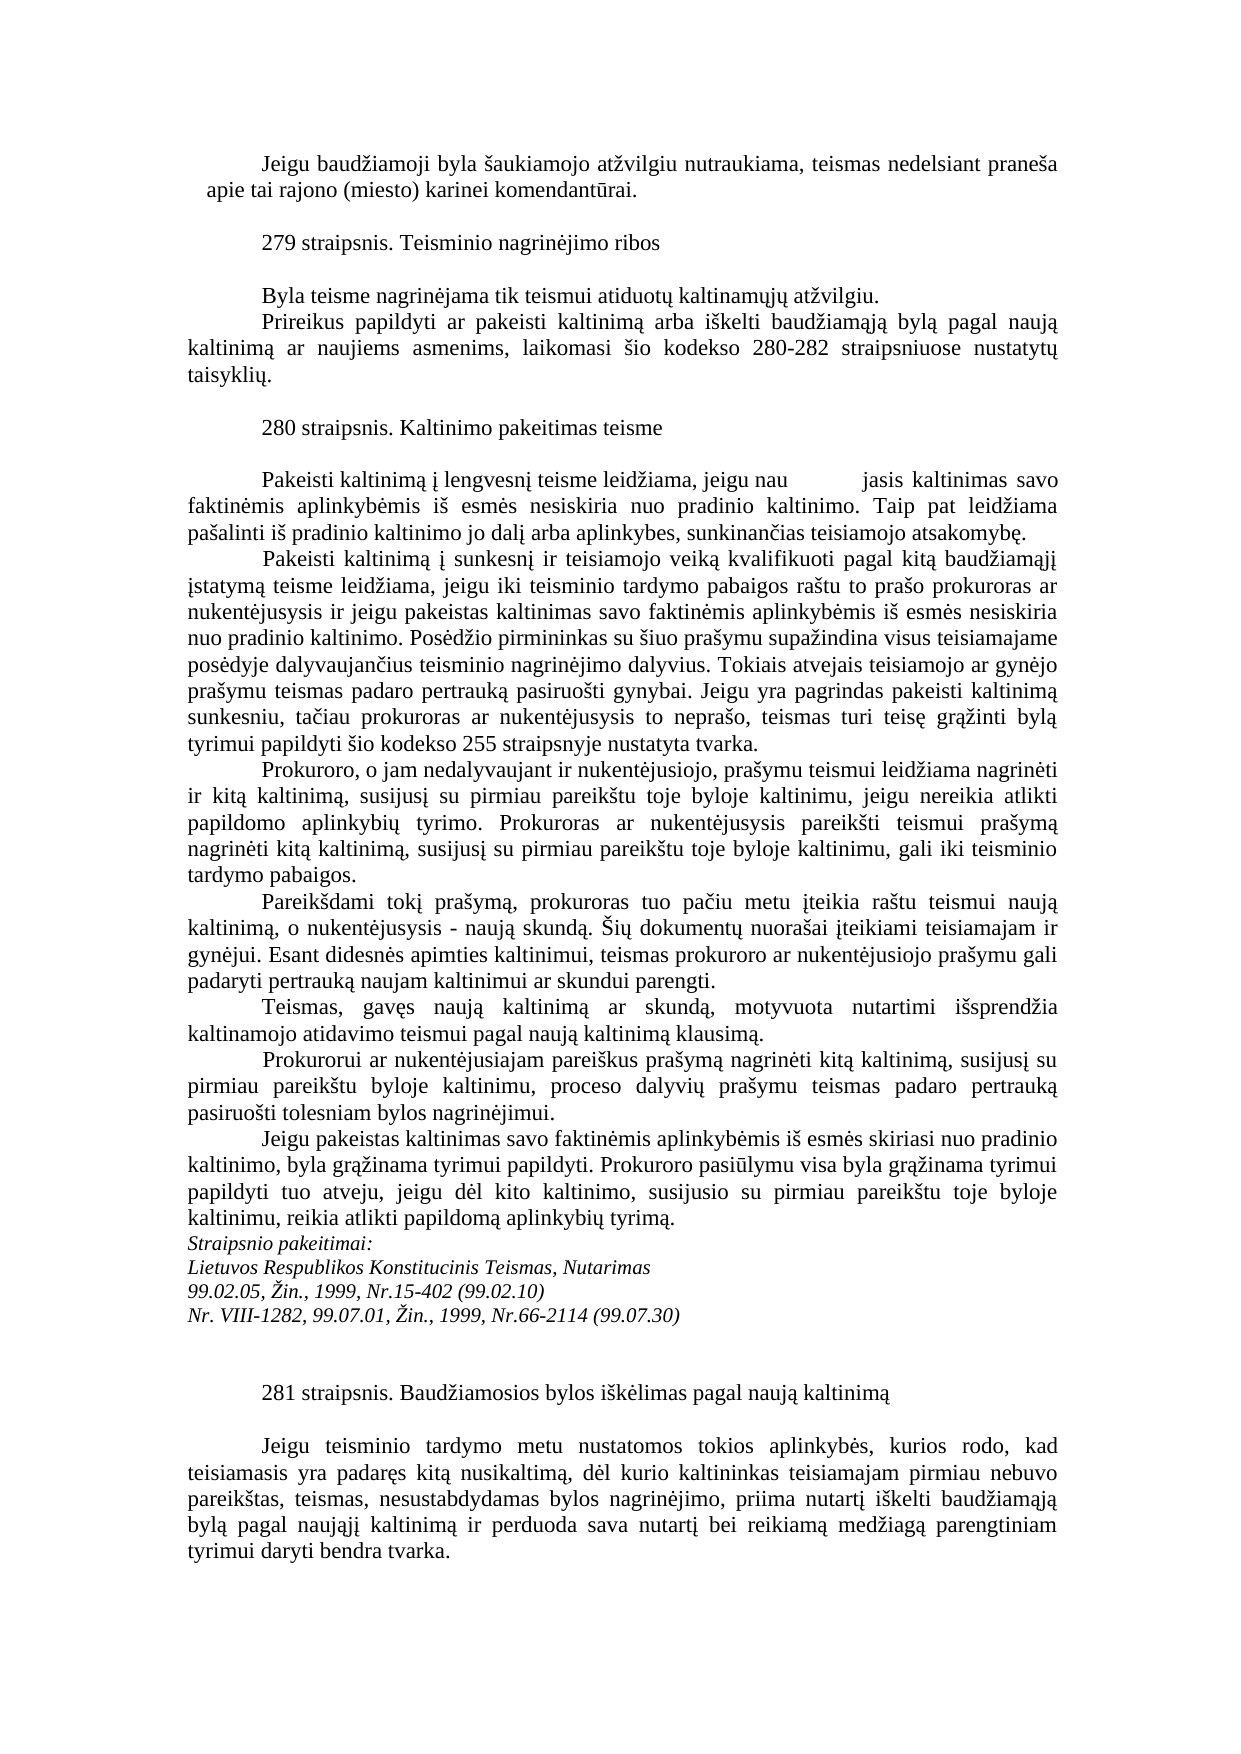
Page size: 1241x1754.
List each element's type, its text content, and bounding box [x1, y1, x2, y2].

text Prokuroro, o jam nedalyvaujant ir nukentėjusiojo, prašymu teismui leidžiama nagrinėti ir kitą kaltinimą, susijusį su pirmiau pareikštu toje byloje kaltinimu, jeigu nereikia atlikti papildomo aplinkybių tyrimo. Prokuroras ar nukentėjusysis pareikšti teismui prašymą nagrinėti kitą kaltinimą, susijusį su pirmiau pareikštu toje byloje kaltinimu, gali iki teisminio tardymo pabaigos. [187, 756, 1059, 888]
text Pakeisti kaltinimą į sunkesnį ir teisiamojo veiką kvalifikuoti pagal kitą baudžiamąjį įstatymą teisme leidžiama, jeigu iki teisminio tardymo pabaigos raštu to prašo prokuroras ar nukentėjusysis ir jeigu pakeistas kaltinimas savo faktinėmis aplinkybėmis iš esmės nesiskiria nuo pradinio kaltinimo. Posėdžio pirmininkas su šiuo prašymu supažindina visus teisiamajame posėdyje dalyvaujančius teisminio nagrinėjimo dalyvius. Tokiais atvejais teisiamojo ar gynėjo prašymu teismas padaro pertrauką pasiruošti gynybai. Jeigu yra pagrindas pakeisti kaltinimą sunkesniu, tačiau prokuroras ar nukentėjusysis to neprašo, teismas turi teisę grąžinti bylą tyrimui papildyti šio kodekso 255 straipsnyje nustatyta tvarka. [187, 545, 1059, 756]
text Jeigu baudžiamoji byla šaukiamojo atžvilgiu nutraukiama, teismas nedelsiant praneša apie tai rajono (miesto) karinei komendantūrai. [206, 150, 1059, 203]
text Nr. VIII-1282, 99.07.01, Žin., 1999, Nr.66-2114 (99.07.30) [187, 1303, 1059, 1327]
text 279 straipsnis. Teisminio nagrinėjimo ribos [187, 229, 1059, 255]
text 99.02.05, Žin., 1999, Nr.15-402 (99.02.10) [187, 1279, 1059, 1303]
text Teismas, gavęs naują kaltinimą ar skundą, motyvuota nutartimi išsprendžia kaltinamojo atidavimo teismui pagal naują kaltinimą klausimą. [187, 993, 1059, 1046]
text Prireikus papildyti ar pakeisti kaltinimą arba iškelti baudžiamąją bylą pagal naują kaltinimą ar naujiems asmenims, laikomasi šio kodekso 280-282 straipsniuose nustatytų taisyklių. [187, 308, 1059, 387]
text Pakeisti kaltinimą į lengvesnį teisme leidžiama, jeigu nau jasis kaltinimas savo faktinėmis aplinkybėmis iš esmės nesiskiria nuo pradinio kaltinimo. Taip pat leidžiama pašalinti iš pradinio kaltinimo jo dalį arba aplinkybes, sunkinančias teisiamojo atsakomybę. [187, 466, 1059, 545]
text Straipsnio pakeitimai: [187, 1231, 1059, 1254]
text 280 straipsnis. Kaltinimo pakeitimas teisme [187, 413, 1059, 440]
text Jeigu teisminio tardymo metu nustatomos tokios aplinkybės, kurios rodo, kad teisiamasis yra padaręs kitą nusikaltimą, dėl kurio kaltininkas teisiamajam pirmiau nebuvo pareikštas, teismas, nesustabdydamas bylos nagrinėjimo, priima nutartį iškelti baudžiamąją bylą pagal naująjį kaltinimą ir perduoda sava nutartį bei reikiamą medžiagą parengtiniam tyrimui daryti bendra tvarka. [187, 1432, 1059, 1564]
text Prokurorui ar nukentėjusiajam pareiškus prašymą nagrinėti kitą kaltinimą, susijusį su pirmiau pareikštu byloje kaltinimu, proceso dalyvių prašymu teismas padaro pertrauką pasiruošti tolesniam bylos nagrinėjimui. [187, 1046, 1059, 1125]
text Byla teisme nagrinėjama tik teismui atiduotų kaltinamųjų atžvilgiu. [187, 282, 1059, 308]
text Jeigu pakeistas kaltinimas savo faktinėmis aplinkybėmis iš esmės skiriasi nuo pradinio kaltinimo, byla grąžinama tyrimui papildyti. Prokuroro pasiūlymu visa byla grąžinama tyrimui papildyti tuo atveju, jeigu dėl kito kaltinimo, susijusio su pirmiau pareikštu toje byloje kaltinimu, reikia atlikti papildomą aplinkybių tyrimą. [187, 1125, 1059, 1231]
text 281 straipsnis. Baudžiamosios bylos iškėlimas pagal naują kaltinimą [187, 1379, 1059, 1406]
text Pareikšdami tokį prašymą, prokuroras tuo pačiu metu įteikia raštu teismui naują kaltinimą, o nukentėjusysis - naują skundą. Šių dokumentų nuorašai įteikiami teisiamajam ir gynėjui. Esant didesnės apimties kaltinimui, teismas prokuroro ar nukentėjusiojo prašymu gali padaryti pertrauką naujam kaltinimui ar skundui parengti. [187, 888, 1059, 993]
text Lietuvos Respublikos Konstitucinis Teismas, Nutarimas [187, 1254, 1059, 1279]
